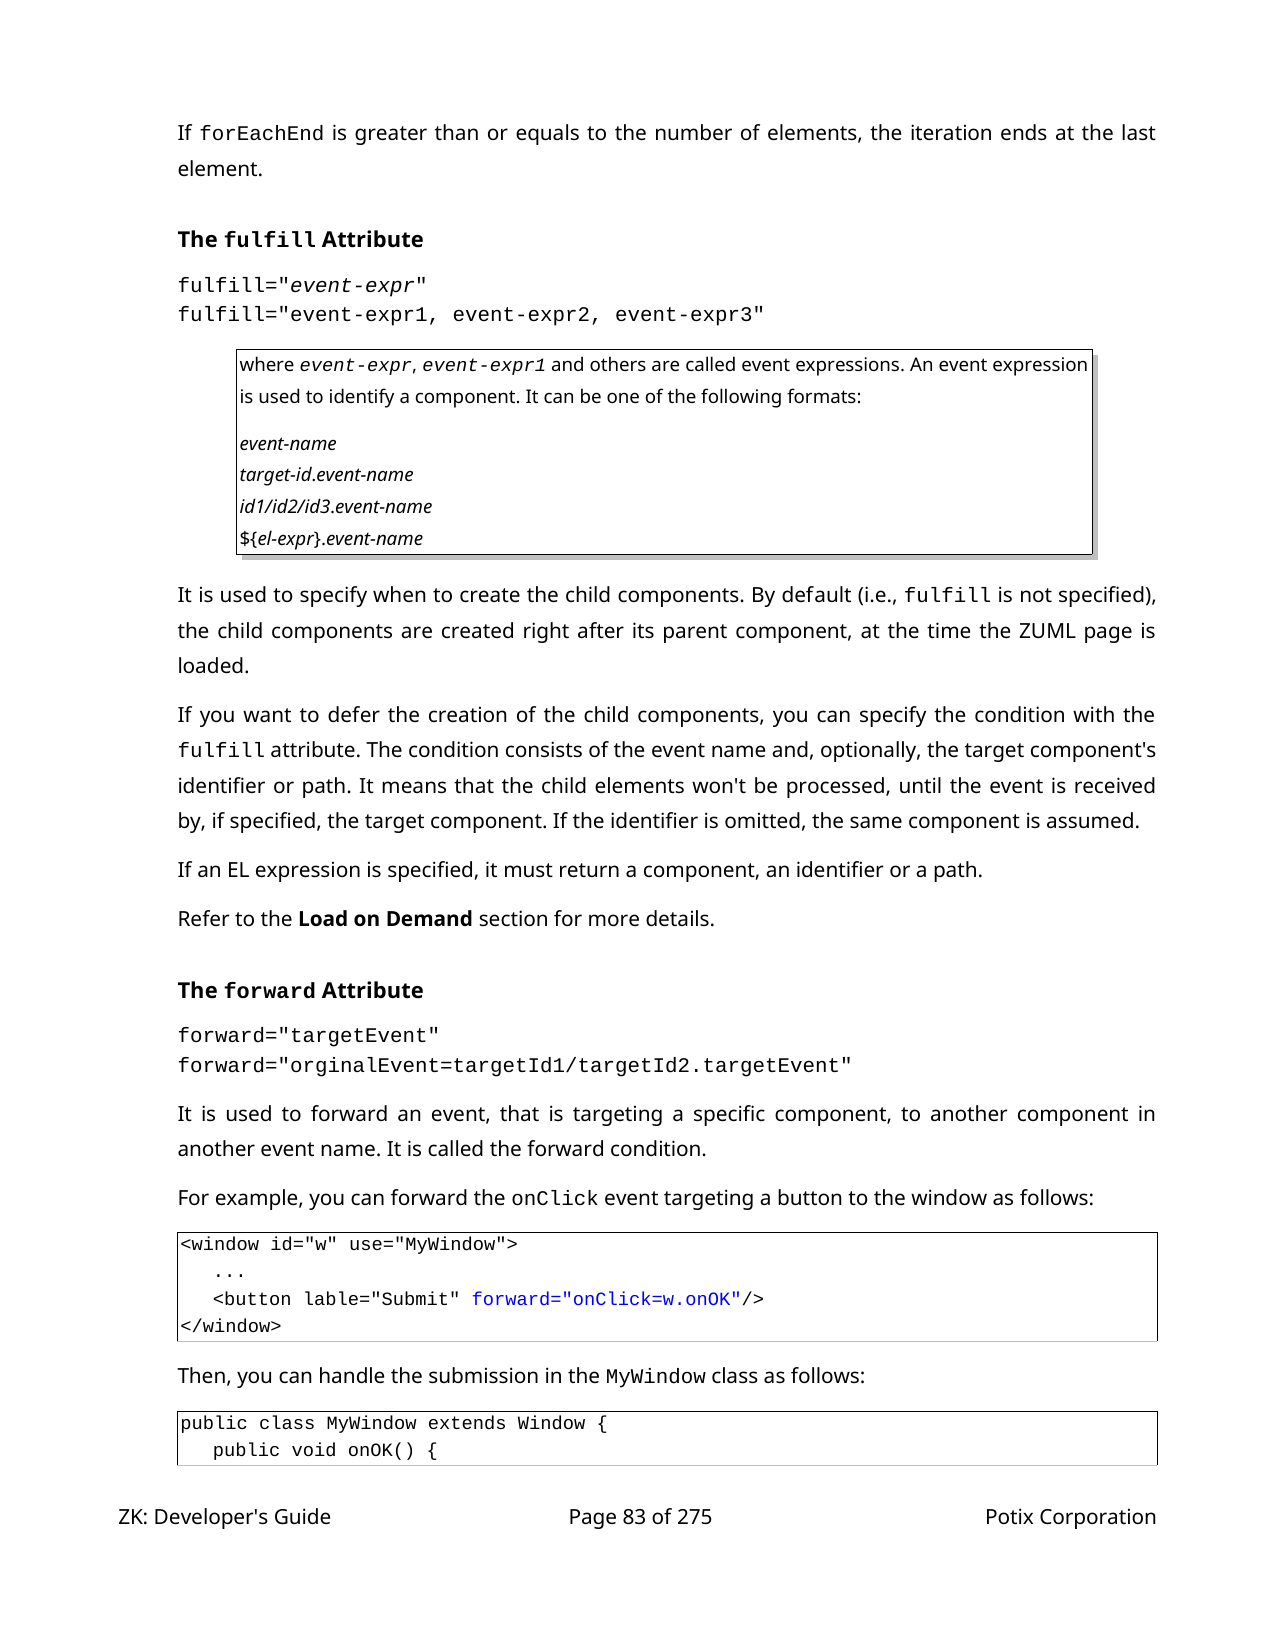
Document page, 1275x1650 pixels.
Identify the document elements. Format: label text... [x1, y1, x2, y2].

text If forEachEnd is greater than or equals to the number of elements, the iteration ends at the last element. [177, 118, 1157, 182]
text event-name target-id.event-name id1/id2/id3.event-name ${el-expr}.event-name [237, 427, 1092, 554]
text For example, you can forward the onClick event targeting a button to the window as follows: [177, 1183, 1157, 1211]
text Then, you can handle the submission in the MyWindow class as follows: [177, 1362, 1157, 1390]
text public void onOK() { [178, 1438, 1157, 1465]
text If an EL expression is specified, it must return a component, an identifier or a path. [177, 855, 1157, 883]
text fulfill="event-expr" fulfill="event-expr1, event-expr2, event-expr3" [177, 275, 1157, 328]
text </window> [178, 1314, 1157, 1341]
text where event-expr, event-expr1 and others are called event expressions. An event expression is used to identify a component. It can be one of the following formats: [237, 350, 1092, 409]
subtitle The fulfill Attribute [177, 224, 1157, 254]
text ... [178, 1259, 1157, 1283]
text <window id="w" use="MyWindow"> [178, 1233, 1157, 1256]
text forward="targetEvent" forward="orginalEvent=targetId1/targetId2.targetEvent" [177, 1025, 1157, 1078]
text If you want to defer the creation of the child components, you can specify the condition with the fulfill attribute. The condition consists of the event name and, optionally, the target component's identifier or path. It means that the child elements won't be processed, until the event is received by, if specified, the target component. If the identifier is omitted, the same component is assumed. [177, 700, 1157, 834]
text <button lable="Submit" forward="onClick=w.onOK"/> [178, 1286, 1157, 1311]
text It is used to forward an event, that is targeting a specific component, to another component in another event name. It is called the forward condition. [177, 1099, 1157, 1162]
text Refer to the Load on Demand section for more details. [177, 904, 1157, 932]
text public class MyWindow extends Window { [178, 1412, 1157, 1435]
text It is used to specify when to create the child components. By default (i.e., fulfill is not specified), the child components are created right after its parent component, at the time the ZUML page is loaded. [177, 581, 1157, 679]
subtitle The forward Attribute [177, 974, 1157, 1005]
